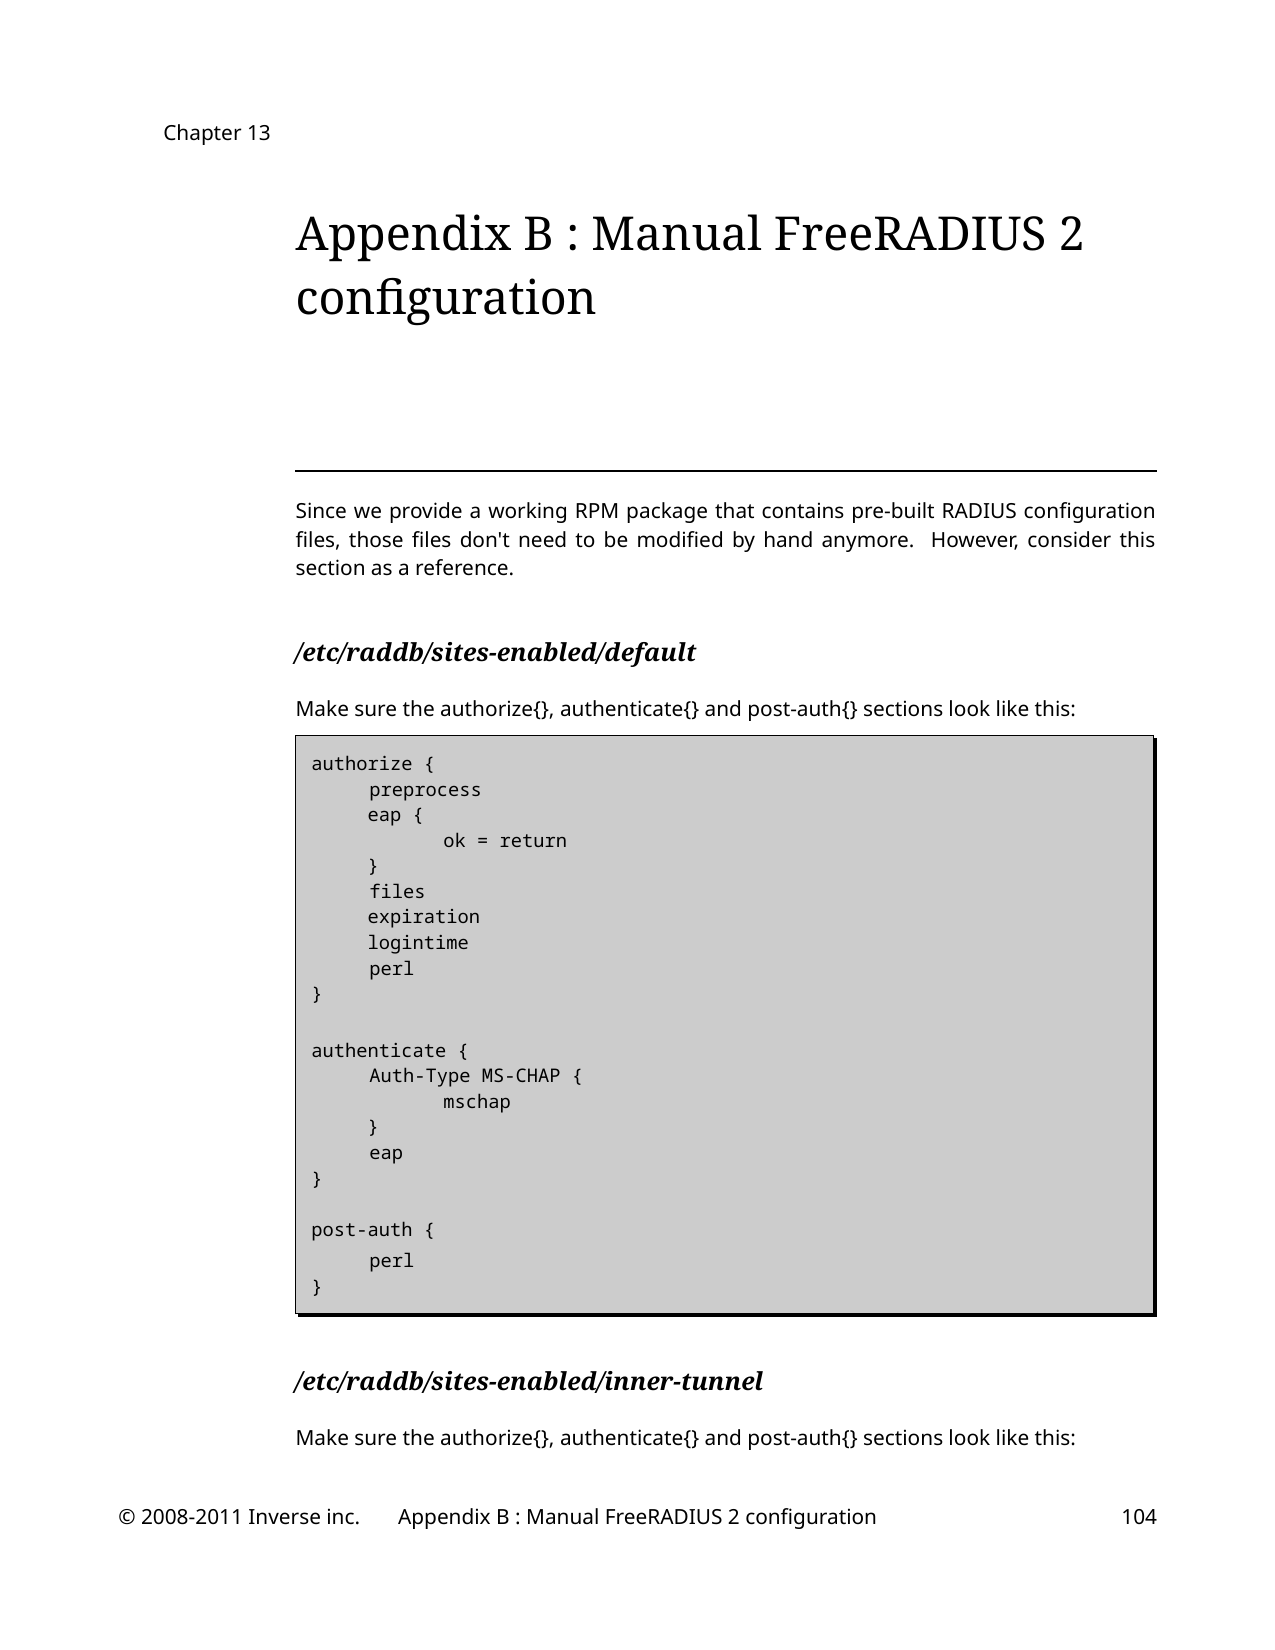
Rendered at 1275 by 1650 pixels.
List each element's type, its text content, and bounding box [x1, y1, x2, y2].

text authorize { preprocess eap { ok = return } files expiration logintime perl } [296, 736, 1153, 996]
text Make sure the authorize{}, authenticate{} and post-auth{} sections look like this: [295, 1423, 1157, 1451]
subtitle Appendix B : Manual FreeRADIUS 2 configuration [295, 201, 1157, 470]
text Make sure the authorize{}, authenticate{} and post-auth{} sections look like this: [295, 694, 1157, 722]
text perl } [296, 1232, 1153, 1313]
subtitle /etc/raddb/sites-enabled/default [257, 635, 1157, 669]
text authenticate { Auth-Type MS-CHAP { mschap } eap } post-auth { [296, 996, 1153, 1232]
text Since we provide a working RPM package that contains pre-built RADIUS configuration files, those files don't need to be modified by hand anymore. However, consider this section as a reference. [295, 497, 1157, 582]
subtitle /etc/raddb/sites-enabled/inner-tunnel [257, 1364, 1157, 1398]
